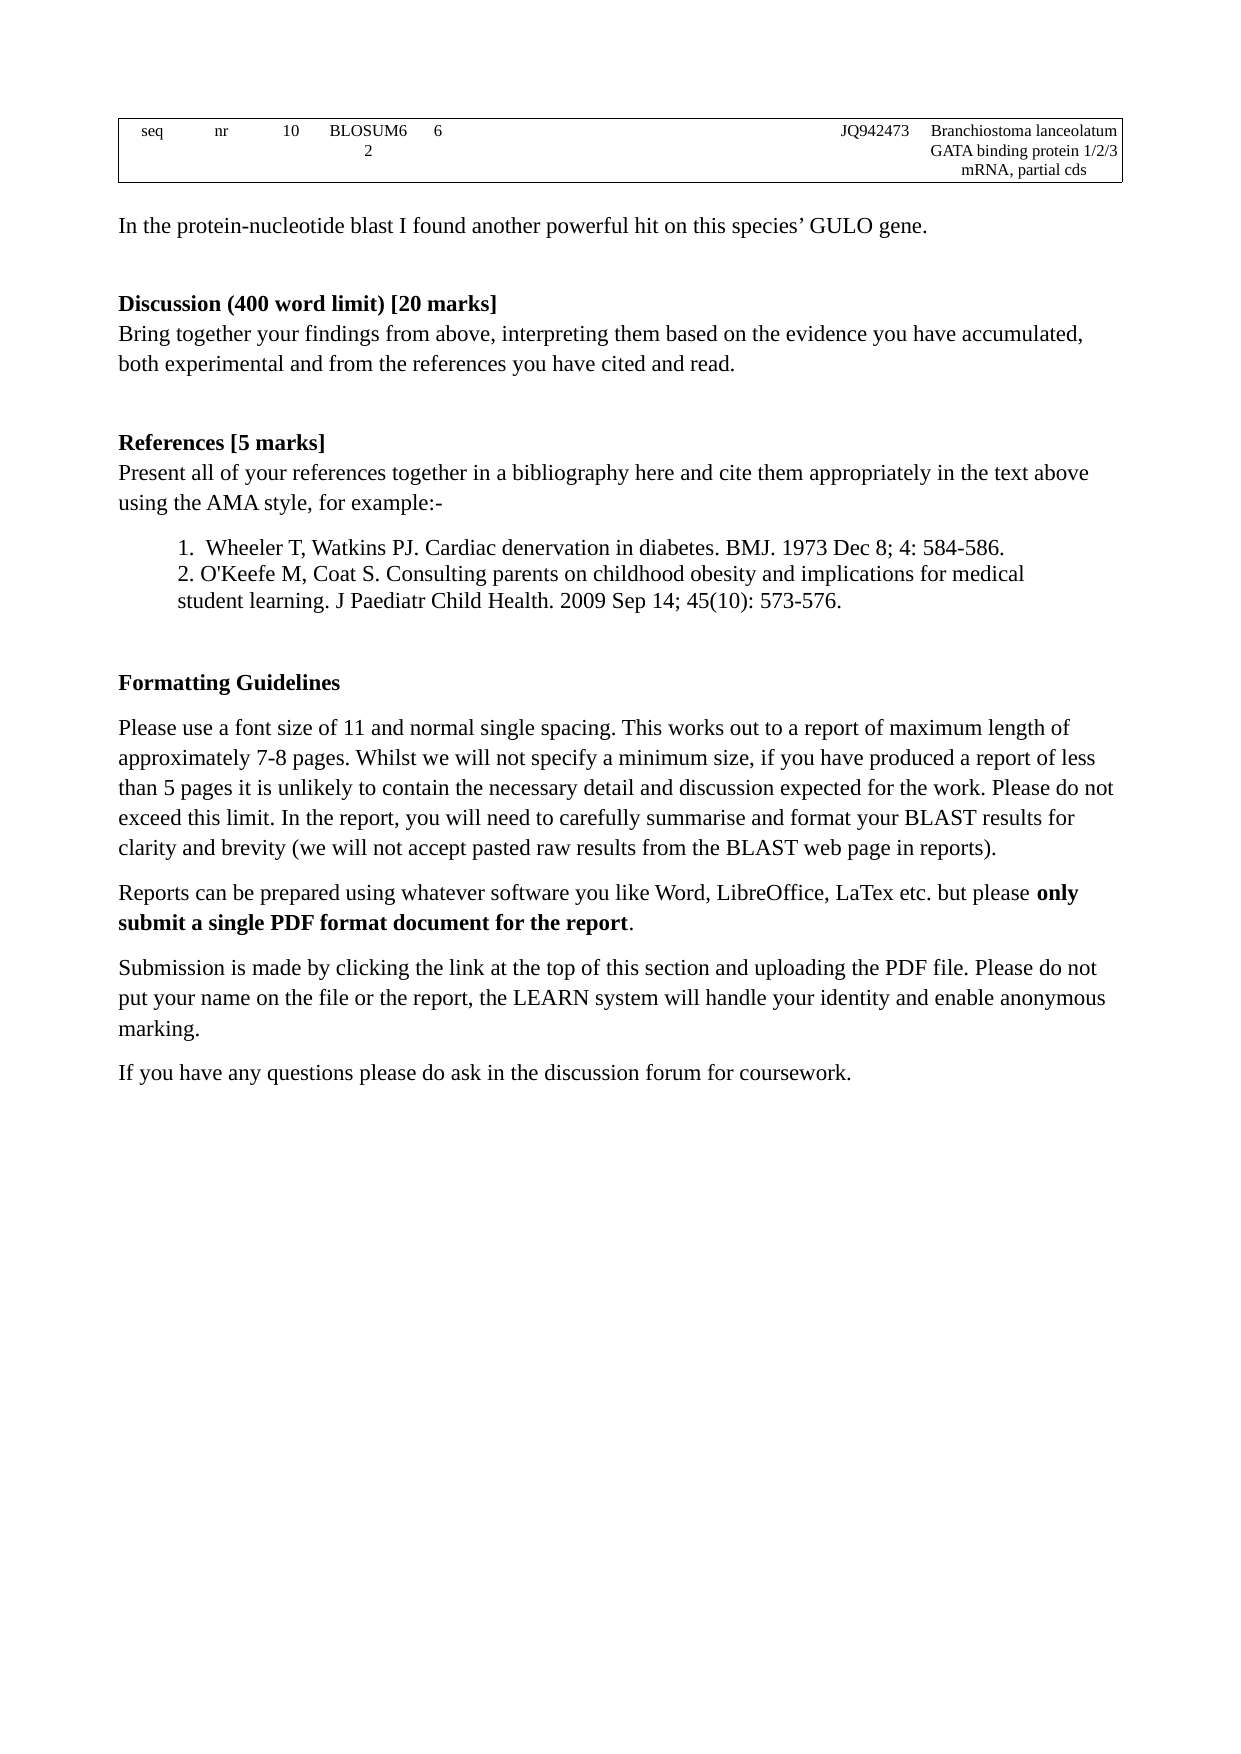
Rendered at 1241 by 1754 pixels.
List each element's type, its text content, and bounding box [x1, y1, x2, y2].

table_cell [604, 119, 710, 182]
table_cell JQ942473 [824, 119, 926, 182]
table_cell BLOSUM62 [326, 119, 411, 182]
table_cell nr [187, 119, 256, 182]
text References [5 marks] Present all of your references together in a bibliography here and cite them appropriately in the text above using the AMA style, for example:- [118, 429, 1122, 516]
text If you have any questions please do ask in the discussion forum for coursework. [118, 1059, 1122, 1086]
table_cell [465, 119, 532, 182]
table_cell Branchiostoma lanceolatum GATA binding protein 1/2/3 mRNA, partial cds [926, 119, 1122, 182]
table_cell 6 [411, 119, 464, 182]
text In the protein-nucleotide blast I found another powerful hit on this species’ GULO gene. [118, 183, 1122, 271]
text 1. Wheeler T, Watkins PJ. Cardiac denervation in diabetes. BMJ. 1973 Dec 8; 4: 584-586. 2. O'Keefe M, Coat S. Consulting parents on childhood obesity and implications for medical student learning. J Paediatr Child Health. 2009 Sep 14; 45(10): 573-576. [177, 534, 1063, 639]
text Submission is made by clicking the link at the top of this section and uploading the PDF file. Please do not put your name on the file or the report, the LEARN system will handle your identity and enable anonymous marking. [118, 954, 1122, 1041]
text Formatting Guidelines [118, 669, 1122, 695]
table_cell 10 [256, 119, 326, 182]
table_cell [532, 119, 604, 182]
text Reports can be prepared using whatever software you like Word, LibreOffice, LaTex etc. but please only submit a single PDF format document for the report. [118, 879, 1122, 936]
text Please use a font size of 11 and normal single spacing. This works out to a report of maximum length of approximately 7-8 pages. Whilst we will not specify a minimum size, if you have produced a report of less than 5 pages it is unlikely to contain the necessary detail and discussion expected for the work. Please do not exceed this limit. In the report, you will need to carefully summarise and format your BLAST results for clarity and brevity (we will not accept pasted raw results from the BLAST web page in reports). [118, 714, 1122, 861]
text Discussion (400 word limit) [20 marks] Bring together your findings from above, interpreting them based on the evidence you have accumulated, both experimental and from the references you have cited and read. [118, 290, 1122, 410]
table_cell seq [119, 119, 187, 182]
table_cell [710, 119, 824, 182]
